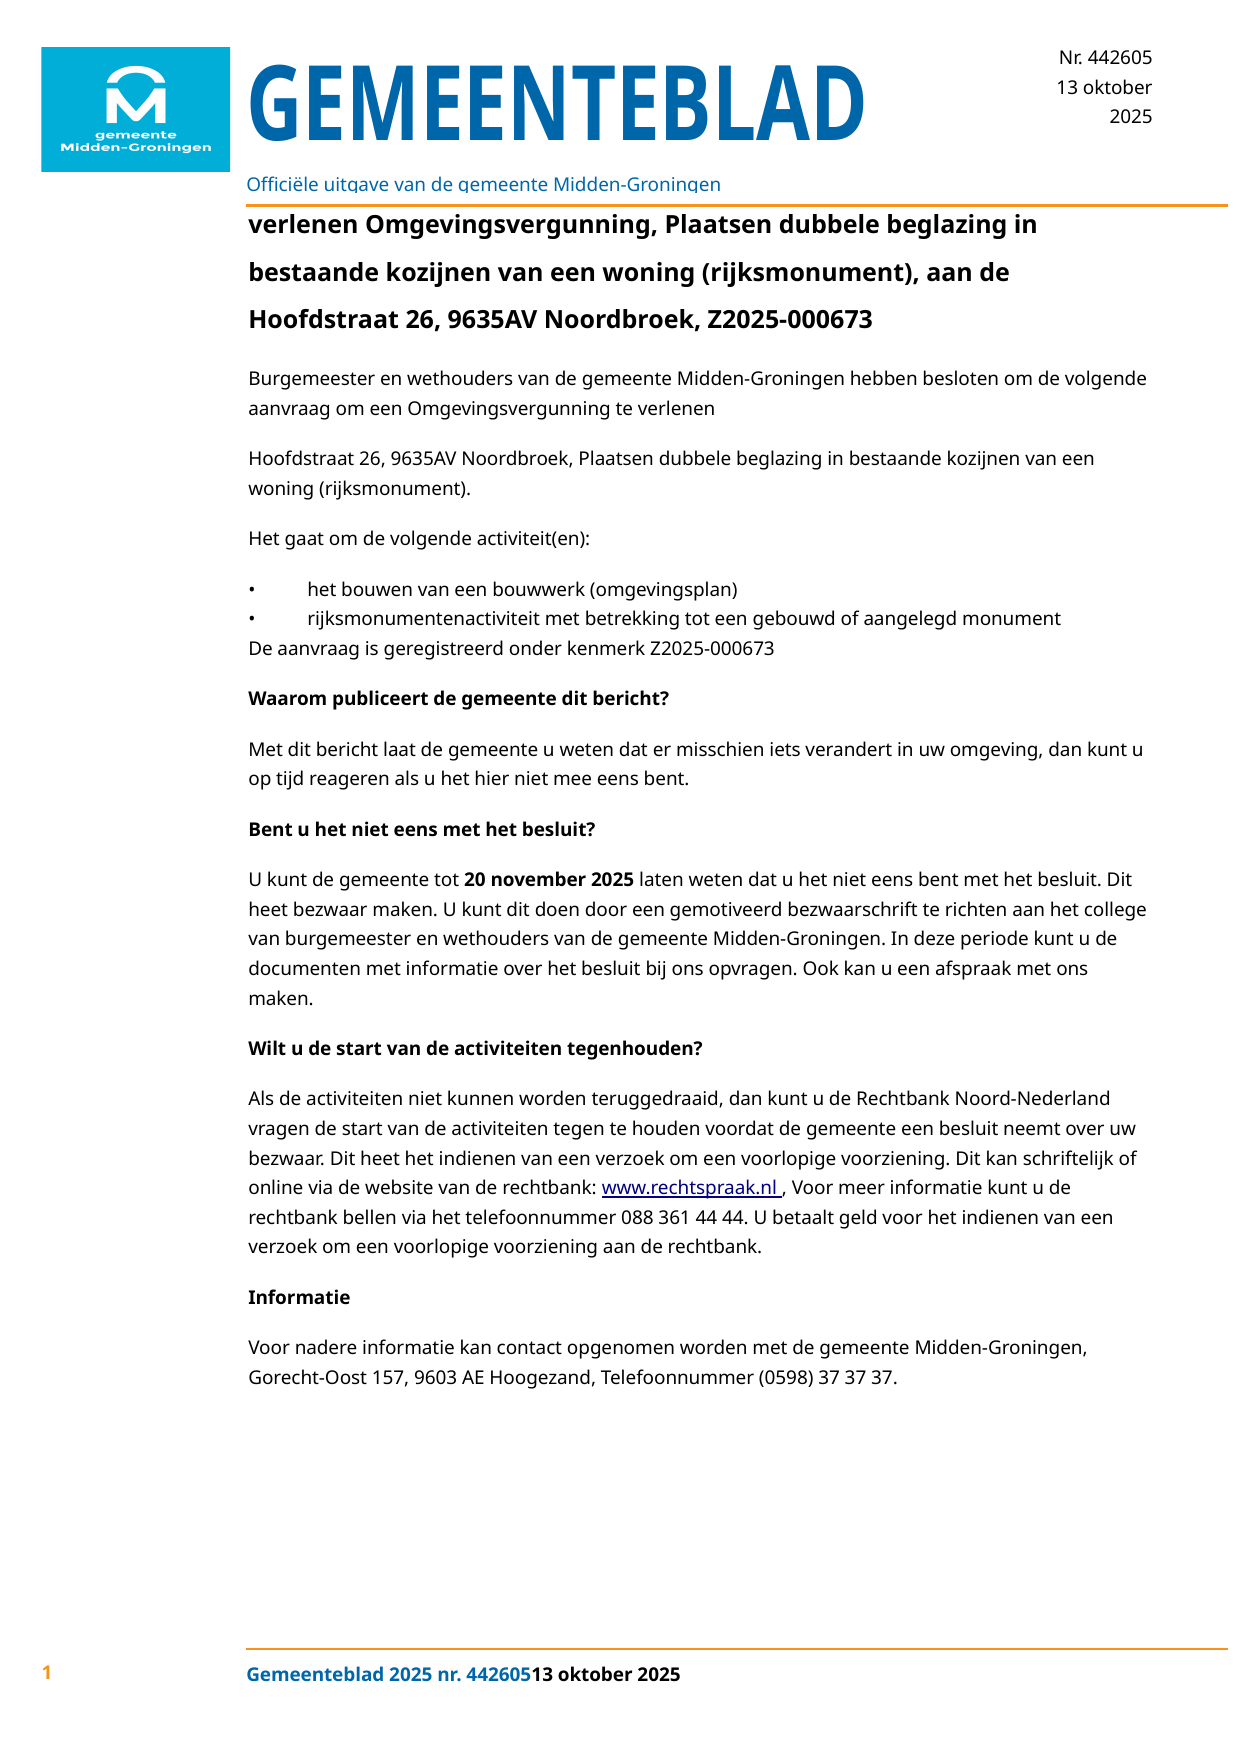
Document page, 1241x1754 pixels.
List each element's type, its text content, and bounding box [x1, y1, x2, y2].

picture [108, 66, 164, 82]
text Voor nadere informatie kan contact opgenomen worden met de gemeente Midden-Groningen, Gorecht-Oost 157, 9603 AE Hoogezand, Telefoonnummer (0598) 37 37 37. [248, 1334, 1152, 1389]
text Bent u het niet eens met het besluit? [248, 816, 1152, 842]
text Waarom publiceert de gemeente dit bericht? [248, 686, 1152, 711]
text Burgemeester en wethouders van de gemeente Midden-Groningen hebben besloten om de volgende aanvraag om een Omgevingsvergunning te verlenen [248, 366, 1152, 421]
text Als de activiteiten niet kunnen worden teruggedraaid, dan kunt u de Rechtbank Noord-Nederland vragen de start van de activiteiten tegen te houden voordat de gemeente een besluit neemt over uw bezwaar. Dit heet het indienen van een verzoek om een voorlopige voorziening. Dit kan schriftelijk of online via de website van de rechtbank: www.rechtspraak.nl , Voor meer informatie kunt u de rechtbank bellen via het telefoonnummer 088 361 44 44. U betaalt geld voor het indienen van een verzoek om een voorlopige voorziening aan de rechtbank. [248, 1086, 1152, 1259]
text U kunt de gemeente tot 20 november 2025 laten weten dat u het niet eens bent met het besluit. Dit heet bezwaar maken. U kunt dit doen door een gemotiveerd bezwaarschrift te richten aan het college van burgemeester en wethouders van de gemeente Midden-Groningen. In deze periode kunt u de documenten met informatie over het besluit bij ons opvragen. Ook kan u een afspraak met ons maken. [248, 866, 1152, 1010]
picture [107, 89, 165, 122]
text Met dit bericht laat de gemeente u weten dat er misschien iets verandert in uw omgeving, dan kunt u op tijd reageren als u het hier niet mee eens bent. [248, 736, 1152, 791]
text Informatie [248, 1284, 1152, 1309]
text Wilt u de start van de activiteiten tegenhouden? [248, 1035, 1152, 1061]
picture [184, 146, 190, 153]
text Het gaat om de volgende activiteit(en): [248, 526, 1152, 551]
text De aanvraag is geregistreerd onder kenmerk Z2025-000673 [248, 635, 1152, 661]
list rijksmonumentenactiviteit met betrekking tot een gebouwd of aangelegd monument [248, 606, 1152, 631]
text verlenen Omgevingsvergunning, Plaatsen dubbele beglazing in bestaande kozijnen van een woning (rijksmonument), aan de Hoofdstraat 26, 9635AV Noordbroek, Z2025-000673 [248, 207, 1152, 336]
list het bouwen van een bouwwerk (omgevingsplan) [248, 576, 1152, 602]
text Hoofdstraat 26, 9635AV Noordbroek, Plaatsen dubbele beglazing in bestaande kozijnen van een woning (rijksmonument). [248, 446, 1152, 501]
